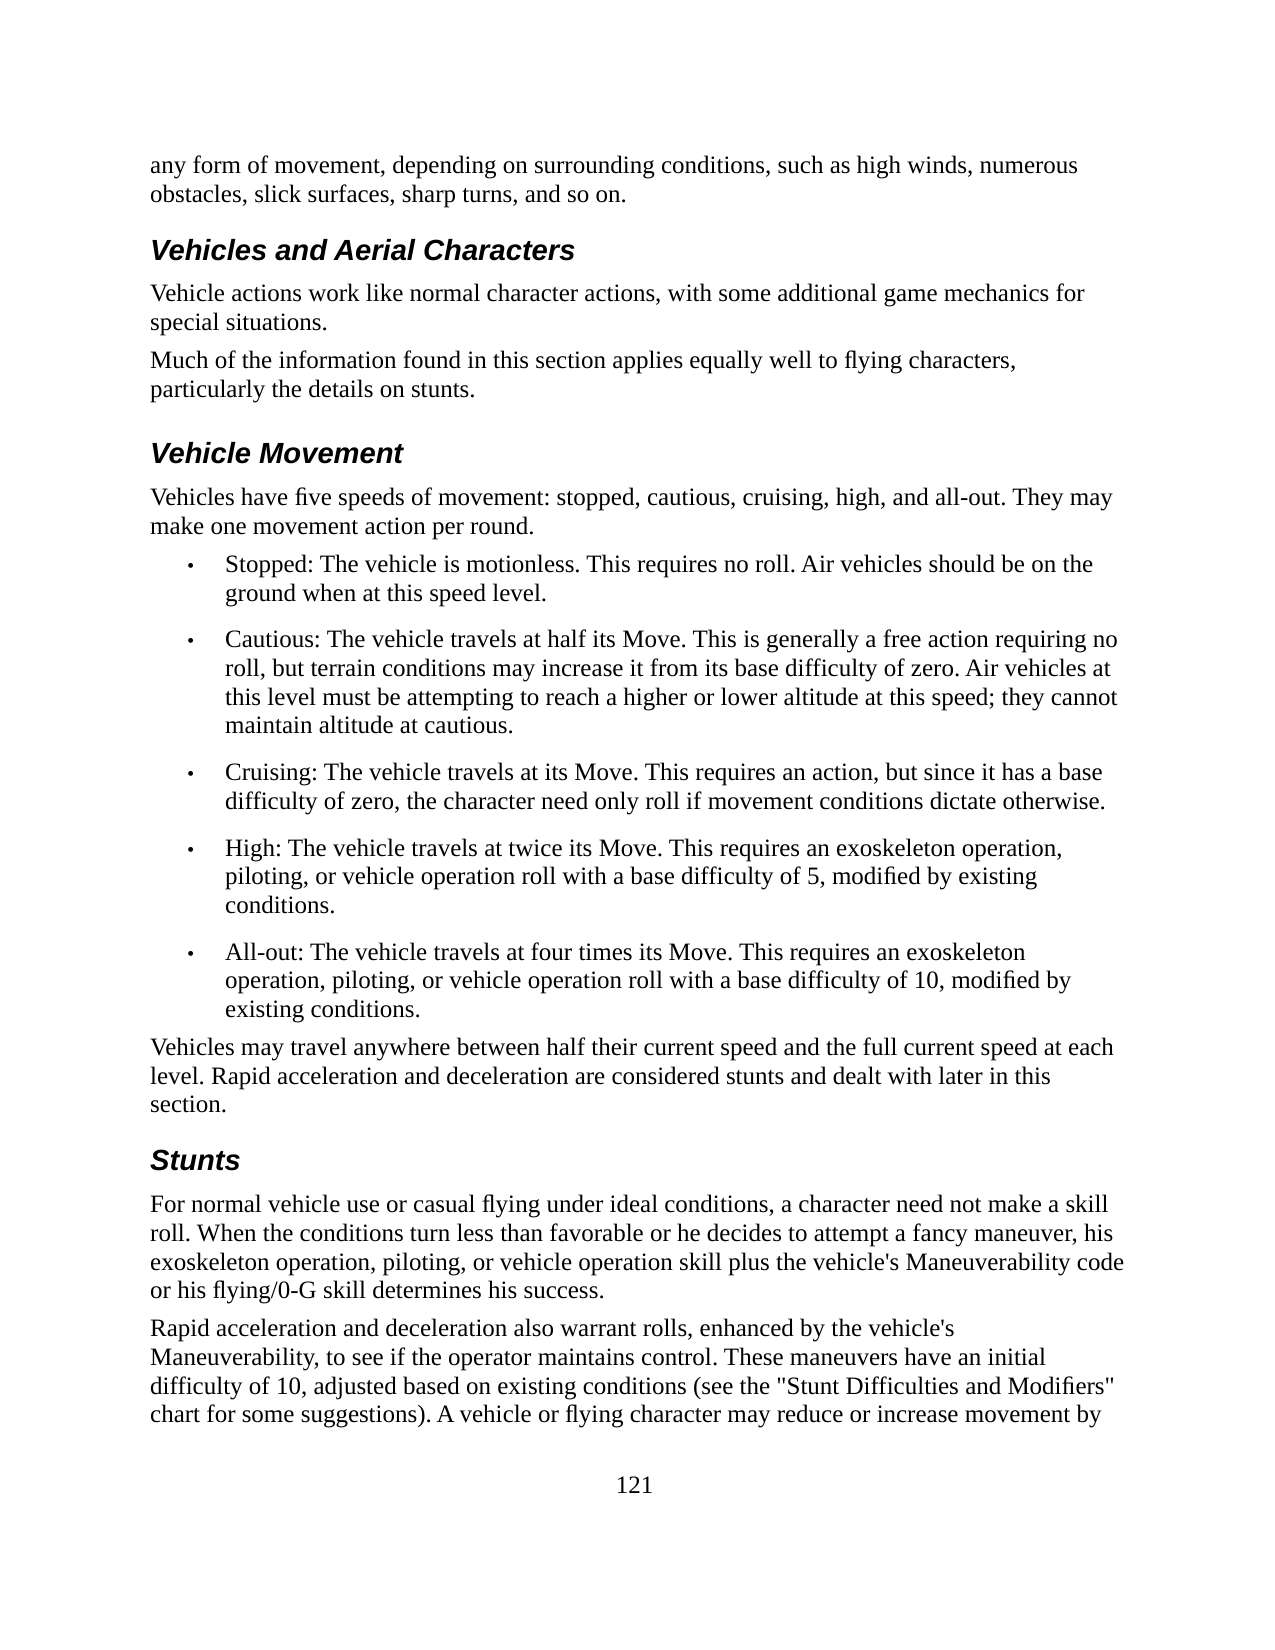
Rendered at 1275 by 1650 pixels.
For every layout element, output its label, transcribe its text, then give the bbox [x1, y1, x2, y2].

subtitle Vehicles and Aerial Characters [150, 232, 1125, 266]
text Vehicle actions work like normal character actions, with some additional game mechanics for special situations. [150, 278, 1125, 336]
list All-out: The vehicle travels at four times its Move. This requires an exoskeleton operation, piloting, or vehicle operation roll with a base difficulty of 10, modiﬁed by existing conditions. [187, 937, 1125, 1023]
text any form of movement, depending on surrounding conditions, such as high winds, numerous obstacles, slick surfaces, sharp turns, and so on. [150, 150, 1125, 207]
subtitle Stunts [150, 1143, 1125, 1177]
list Cautious: The vehicle travels at half its Move. This is generally a free action requiring no roll, but terrain conditions may increase it from its base difficulty of zero. Air vehicles at this level must be attempting to reach a higher or lower altitude at this speed; they cannot maintain altitude at cautious. [187, 624, 1125, 739]
text Vehicles may travel anywhere between half their current speed and the full current speed at each level. Rapid acceleration and deceleration are considered stunts and dealt with later in this section. [150, 1032, 1125, 1118]
subtitle Vehicle Movement [150, 436, 1125, 470]
list Cruising: The vehicle travels at its Move. This requires an action, but since it has a base difficulty of zero, the character need only roll if movement conditions dictate otherwise. [187, 757, 1125, 815]
text Rapid acceleration and deceleration also warrant rolls, enhanced by the vehicle's Maneuverability, to see if the operator maintains control. These maneuvers have an initial difficulty of 10, adjusted based on existing conditions (see the "Stunt Difficulties and Modiﬁers" chart for some suggestions). A vehicle or ﬂying character may reduce or increase movement by [150, 1313, 1125, 1428]
list High: The vehicle travels at twice its Move. This requires an exoskeleton operation, piloting, or vehicle operation roll with a base difficulty of 5, modiﬁed by existing conditions. [187, 833, 1125, 919]
text Vehicles have ﬁve speeds of movement: stopped, cautious, cruising, high, and all-out. They may make one movement action per round. [150, 482, 1125, 540]
text For normal vehicle use or casual ﬂying under ideal conditions, a character need not make a skill roll. When the conditions turn less than favorable or he decides to attempt a fancy maneuver, his exoskeleton operation, piloting, or vehicle operation skill plus the vehicle's Maneuverability code or his ﬂying/0-G skill determines his success. [150, 1189, 1125, 1304]
text Much of the information found in this section applies equally well to ﬂying characters, particularly the details on stunts. [150, 345, 1125, 402]
list Stopped: The vehicle is motionless. This requires no roll. Air vehicles should be on the ground when at this speed level. [187, 549, 1125, 606]
